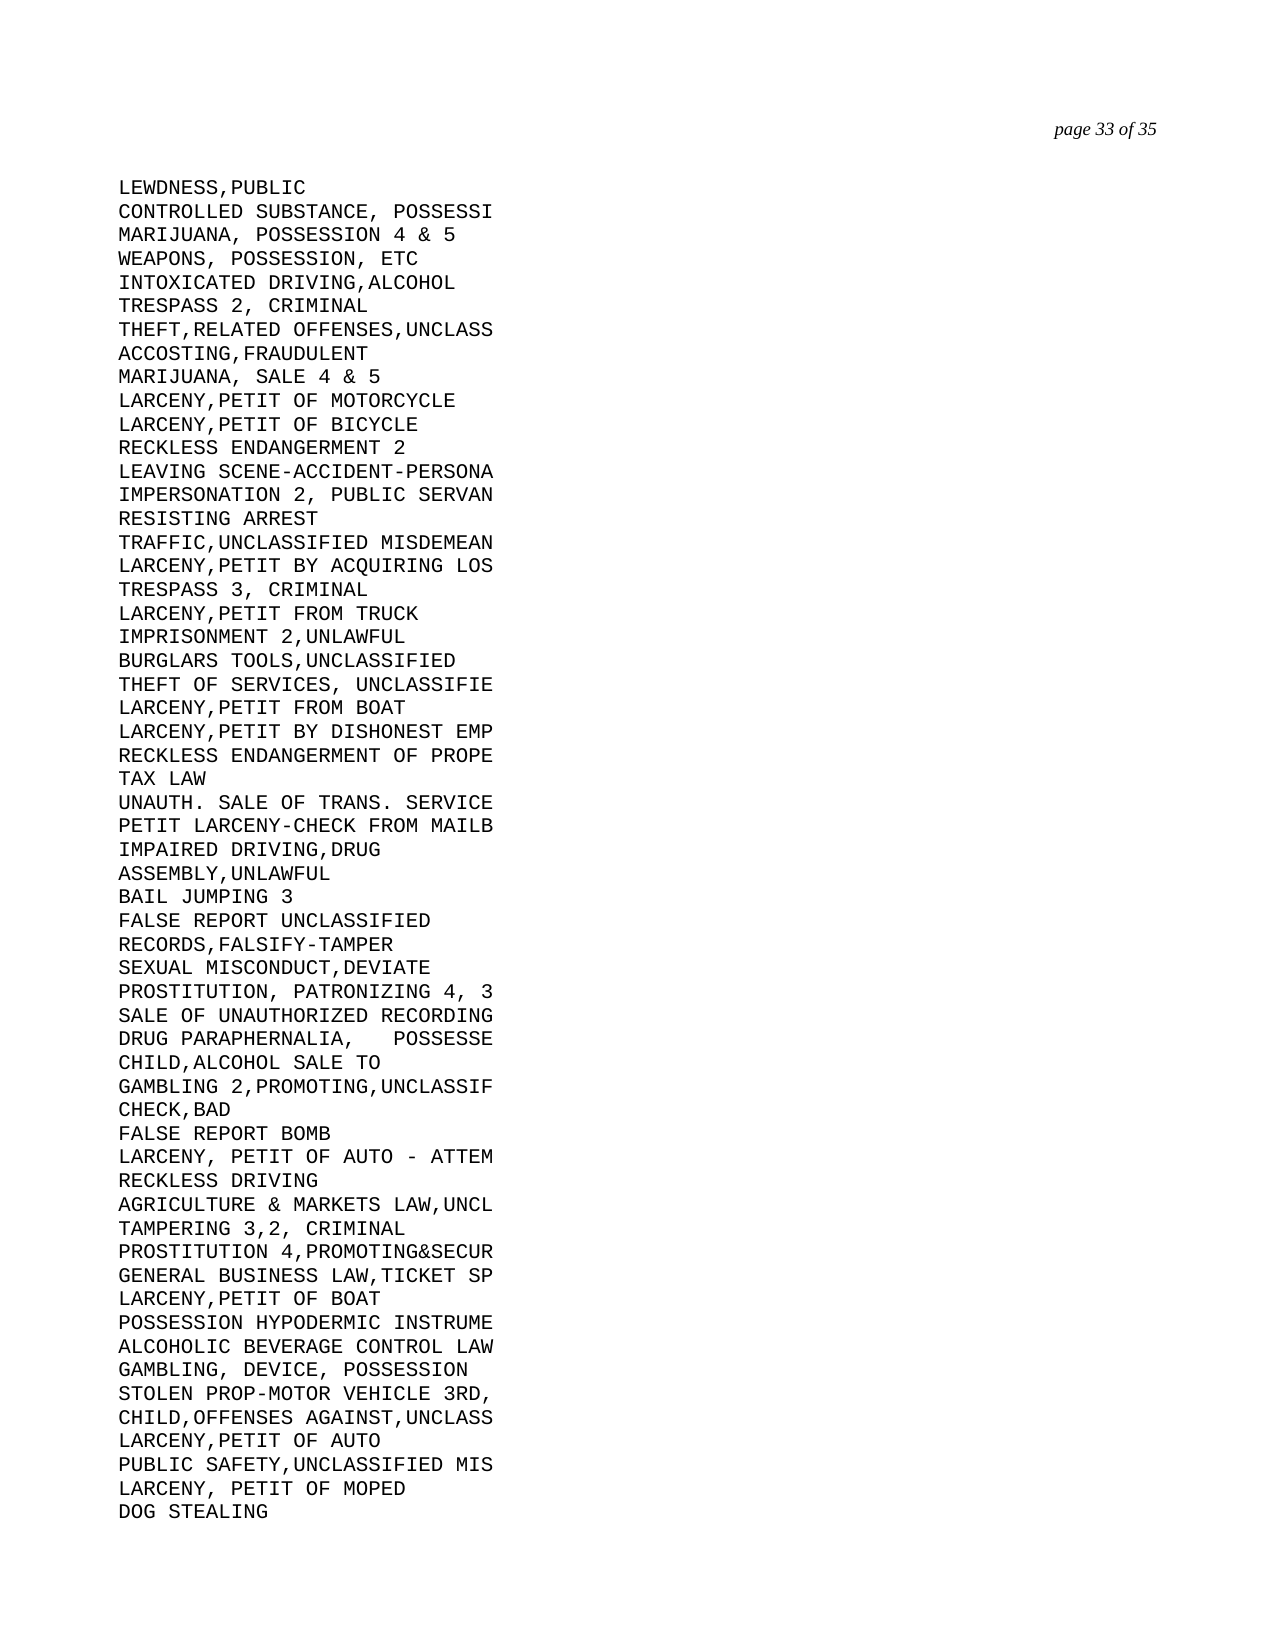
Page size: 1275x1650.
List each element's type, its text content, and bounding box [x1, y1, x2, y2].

text AGRICULTURE & MARKETS LAW,UNCL [118, 1194, 1157, 1217]
text TAMPERING 3,2, CRIMINAL [118, 1217, 1157, 1241]
text PETIT LARCENY-CHECK FROM MAILB [118, 816, 1157, 839]
text RESISTING ARREST [118, 508, 1157, 532]
text MARIJUANA, POSSESSION 4 & 5 [118, 224, 1157, 248]
text LARCENY, PETIT OF AUTO - ATTEM [118, 1147, 1157, 1170]
text LARCENY, PETIT OF MOPED [118, 1478, 1157, 1501]
text UNAUTH. SALE OF TRANS. SERVICE [118, 792, 1157, 816]
text CONTROLLED SUBSTANCE, POSSESSI [118, 201, 1157, 224]
text LARCENY,PETIT OF AUTO [118, 1430, 1157, 1454]
text SALE OF UNAUTHORIZED RECORDING [118, 1005, 1157, 1028]
text ACCOSTING,FRAUDULENT [118, 343, 1157, 366]
text TRESPASS 3, CRIMINAL [118, 579, 1157, 603]
text LARCENY,PETIT OF MOTORCYCLE [118, 390, 1157, 413]
text PROSTITUTION, PATRONIZING 4, 3 [118, 981, 1157, 1005]
text PROSTITUTION 4,PROMOTING&SECUR [118, 1241, 1157, 1265]
text IMPERSONATION 2, PUBLIC SERVAN [118, 484, 1157, 508]
text ALCOHOLIC BEVERAGE CONTROL LAW [118, 1336, 1157, 1359]
text GAMBLING 2,PROMOTING,UNCLASSIF [118, 1076, 1157, 1099]
text LEWDNESS,PUBLIC [118, 177, 1157, 201]
text TAX LAW [118, 768, 1157, 792]
text INTOXICATED DRIVING,ALCOHOL [118, 272, 1157, 295]
text RECKLESS DRIVING [118, 1170, 1157, 1194]
text LARCENY,PETIT OF BICYCLE [118, 413, 1157, 437]
text BAIL JUMPING 3 [118, 886, 1157, 910]
text LARCENY,PETIT BY ACQUIRING LOS [118, 555, 1157, 579]
text DOG STEALING [118, 1501, 1157, 1525]
text CHILD,OFFENSES AGAINST,UNCLASS [118, 1407, 1157, 1430]
text IMPRISONMENT 2,UNLAWFUL [118, 626, 1157, 650]
text LARCENY,PETIT FROM TRUCK [118, 603, 1157, 626]
text LARCENY,PETIT OF BOAT [118, 1288, 1157, 1312]
text ASSEMBLY,UNLAWFUL [118, 863, 1157, 886]
text GAMBLING, DEVICE, POSSESSION [118, 1359, 1157, 1383]
text LARCENY,PETIT FROM BOAT [118, 697, 1157, 721]
text PUBLIC SAFETY,UNCLASSIFIED MIS [118, 1454, 1157, 1478]
text LARCENY,PETIT BY DISHONEST EMP [118, 721, 1157, 744]
text WEAPONS, POSSESSION, ETC [118, 248, 1157, 272]
text FALSE REPORT BOMB [118, 1123, 1157, 1147]
text SEXUAL MISCONDUCT,DEVIATE [118, 957, 1157, 981]
text DRUG PARAPHERNALIA, POSSESSE [118, 1028, 1157, 1052]
text CHECK,BAD [118, 1099, 1157, 1123]
text RECKLESS ENDANGERMENT OF PROPE [118, 744, 1157, 768]
text CHILD,ALCOHOL SALE TO [118, 1052, 1157, 1076]
text POSSESSION HYPODERMIC INSTRUME [118, 1312, 1157, 1336]
text GENERAL BUSINESS LAW,TICKET SP [118, 1265, 1157, 1288]
text BURGLARS TOOLS,UNCLASSIFIED [118, 650, 1157, 674]
text IMPAIRED DRIVING,DRUG [118, 839, 1157, 863]
text TRAFFIC,UNCLASSIFIED MISDEMEAN [118, 532, 1157, 555]
text STOLEN PROP-MOTOR VEHICLE 3RD, [118, 1383, 1157, 1407]
text TRESPASS 2, CRIMINAL [118, 295, 1157, 319]
text THEFT,RELATED OFFENSES,UNCLASS [118, 319, 1157, 343]
text RECORDS,FALSIFY-TAMPER [118, 934, 1157, 957]
text FALSE REPORT UNCLASSIFIED [118, 910, 1157, 934]
text THEFT OF SERVICES, UNCLASSIFIE [118, 674, 1157, 697]
text LEAVING SCENE-ACCIDENT-PERSONA [118, 461, 1157, 484]
text RECKLESS ENDANGERMENT 2 [118, 437, 1157, 461]
text MARIJUANA, SALE 4 & 5 [118, 366, 1157, 390]
